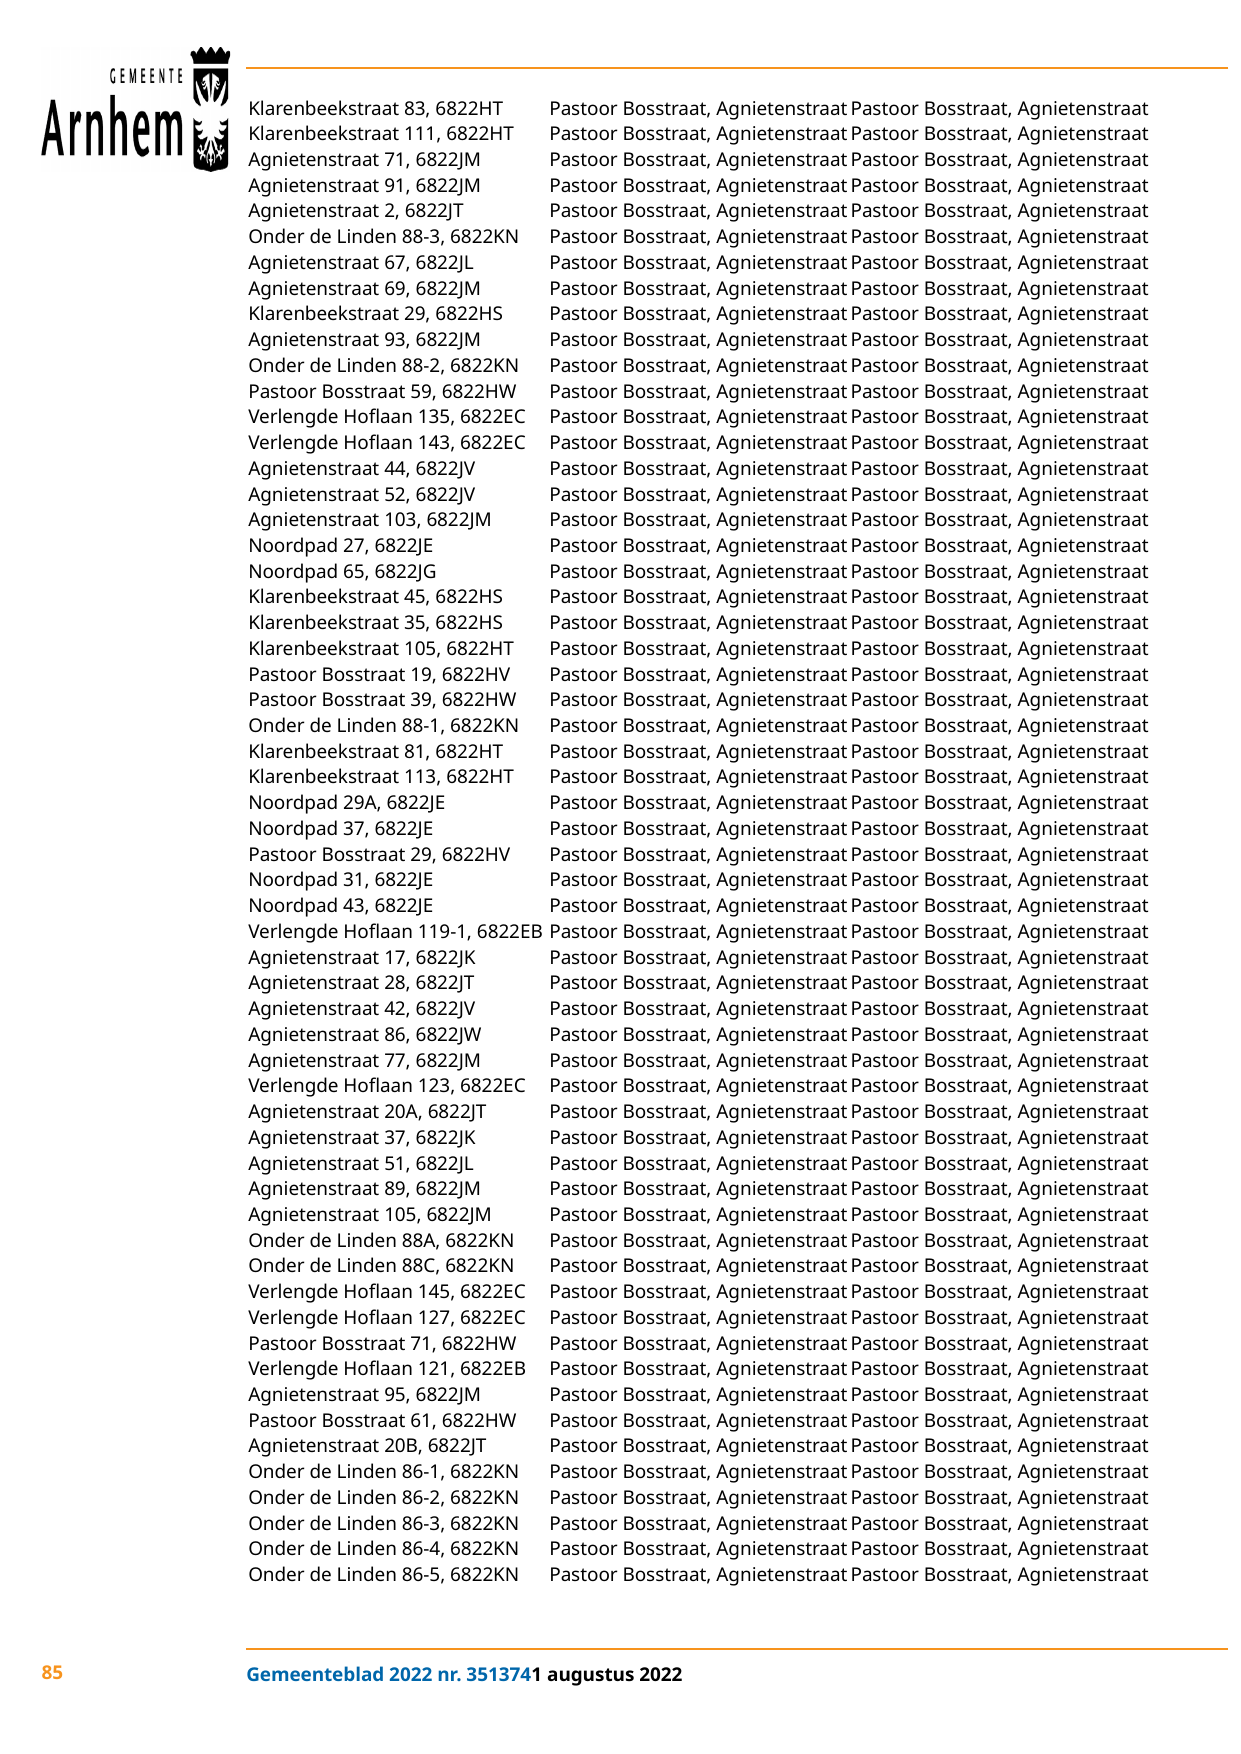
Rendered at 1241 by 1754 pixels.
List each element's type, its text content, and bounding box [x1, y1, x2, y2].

table_cell Pastoor Bosstraat, Agnietenstraat [549, 198, 850, 223]
table_cell Pastoor Bosstraat, Agnietenstraat [549, 172, 850, 198]
table_cell Pastoor Bosstraat, Agnietenstraat [549, 1175, 850, 1201]
table_cell Pastoor Bosstraat, Agnietenstraat [850, 146, 1152, 172]
table_cell Noordpad 43, 6822JE [248, 893, 549, 918]
table_cell Klarenbeekstraat 45, 6822HS [248, 584, 549, 609]
table_cell Pastoor Bosstraat, Agnietenstraat [850, 764, 1152, 789]
table_cell Noordpad 27, 6822JE [248, 532, 549, 558]
table_cell Pastoor Bosstraat, Agnietenstraat [549, 661, 850, 687]
table_cell Agnietenstraat 52, 6822JV [248, 481, 549, 506]
table_cell Pastoor Bosstraat, Agnietenstraat [549, 970, 850, 995]
table_cell Pastoor Bosstraat, Agnietenstraat [549, 1330, 850, 1356]
table_cell Klarenbeekstraat 105, 6822HT [248, 635, 549, 661]
table_cell Pastoor Bosstraat, Agnietenstraat [549, 1356, 850, 1381]
table_cell Pastoor Bosstraat 39, 6822HW [248, 687, 549, 712]
table_cell Pastoor Bosstraat, Agnietenstraat [850, 1227, 1152, 1253]
table_cell Pastoor Bosstraat, Agnietenstraat [549, 1278, 850, 1304]
table_cell Pastoor Bosstraat, Agnietenstraat [850, 532, 1152, 558]
table_cell Pastoor Bosstraat, Agnietenstraat [850, 1381, 1152, 1407]
picture [41, 47, 231, 172]
table_cell Pastoor Bosstraat, Agnietenstraat [549, 893, 850, 918]
table_cell Pastoor Bosstraat, Agnietenstraat [549, 224, 850, 249]
table_cell Pastoor Bosstraat, Agnietenstraat [549, 1227, 850, 1253]
table_cell Pastoor Bosstraat, Agnietenstraat [850, 455, 1152, 481]
table_cell Pastoor Bosstraat, Agnietenstraat [549, 326, 850, 352]
table_cell Pastoor Bosstraat 61, 6822HW [248, 1407, 549, 1433]
table_cell Pastoor Bosstraat, Agnietenstraat [549, 1047, 850, 1072]
table_cell Pastoor Bosstraat, Agnietenstraat [549, 1304, 850, 1330]
table_cell Pastoor Bosstraat, Agnietenstraat [549, 867, 850, 892]
table_cell Pastoor Bosstraat, Agnietenstraat [850, 1253, 1152, 1278]
table_cell Pastoor Bosstraat, Agnietenstraat [850, 738, 1152, 764]
table_cell Verlengde Hoflaan 135, 6822EC [248, 404, 549, 429]
table_cell Pastoor Bosstraat, Agnietenstraat [850, 1304, 1152, 1330]
table_cell Noordpad 29A, 6822JE [248, 790, 549, 815]
table_cell Pastoor Bosstraat, Agnietenstraat [549, 378, 850, 403]
table_cell Pastoor Bosstraat, Agnietenstraat [850, 1433, 1152, 1458]
table_cell Pastoor Bosstraat 71, 6822HW [248, 1330, 549, 1356]
table_cell Pastoor Bosstraat, Agnietenstraat [549, 712, 850, 738]
table_cell Klarenbeekstraat 111, 6822HT [248, 121, 549, 146]
table_cell Pastoor Bosstraat, Agnietenstraat [850, 712, 1152, 738]
table_cell Pastoor Bosstraat, Agnietenstraat [549, 1433, 850, 1458]
table_cell Agnietenstraat 71, 6822JM [248, 146, 549, 172]
table_cell Pastoor Bosstraat, Agnietenstraat [549, 1561, 850, 1587]
table_cell Pastoor Bosstraat, Agnietenstraat [850, 1073, 1152, 1098]
table_cell Pastoor Bosstraat, Agnietenstraat [549, 1073, 850, 1098]
table_cell Agnietenstraat 28, 6822JT [248, 970, 549, 995]
table_cell Klarenbeekstraat 35, 6822HS [248, 609, 549, 635]
table_cell Agnietenstraat 69, 6822JM [248, 275, 549, 301]
table_cell Noordpad 31, 6822JE [248, 867, 549, 892]
table_cell Pastoor Bosstraat, Agnietenstraat [850, 1201, 1152, 1227]
table_cell Pastoor Bosstraat, Agnietenstraat [850, 1510, 1152, 1536]
table_cell Pastoor Bosstraat, Agnietenstraat [850, 815, 1152, 841]
table_cell Pastoor Bosstraat, Agnietenstraat [850, 1124, 1152, 1150]
table_cell Pastoor Bosstraat, Agnietenstraat [549, 455, 850, 481]
table_cell Pastoor Bosstraat, Agnietenstraat [850, 224, 1152, 249]
table_cell Onder de Linden 88-1, 6822KN [248, 712, 549, 738]
table_cell Pastoor Bosstraat, Agnietenstraat [549, 558, 850, 584]
table_cell Pastoor Bosstraat, Agnietenstraat [850, 1459, 1152, 1484]
table_cell Pastoor Bosstraat, Agnietenstraat [549, 1124, 850, 1150]
table_cell Klarenbeekstraat 29, 6822HS [248, 301, 549, 326]
table_cell Pastoor Bosstraat, Agnietenstraat [549, 995, 850, 1021]
table_cell Pastoor Bosstraat 59, 6822HW [248, 378, 549, 403]
table_cell Pastoor Bosstraat, Agnietenstraat [850, 1407, 1152, 1433]
table_cell Pastoor Bosstraat, Agnietenstraat [850, 918, 1152, 944]
table_cell Pastoor Bosstraat, Agnietenstraat [850, 404, 1152, 429]
table_cell Pastoor Bosstraat, Agnietenstraat [549, 1150, 850, 1175]
table_cell Pastoor Bosstraat, Agnietenstraat [549, 841, 850, 867]
table_cell Onder de Linden 88A, 6822KN [248, 1227, 549, 1253]
table_cell Pastoor Bosstraat, Agnietenstraat [549, 1201, 850, 1227]
table_cell Pastoor Bosstraat, Agnietenstraat [850, 1021, 1152, 1047]
table_cell Pastoor Bosstraat, Agnietenstraat [850, 635, 1152, 661]
table_cell Pastoor Bosstraat, Agnietenstraat [850, 1561, 1152, 1587]
table_cell Pastoor Bosstraat 29, 6822HV [248, 841, 549, 867]
table_cell Pastoor Bosstraat, Agnietenstraat [549, 1484, 850, 1510]
table_cell Agnietenstraat 89, 6822JM [248, 1175, 549, 1201]
table_cell Pastoor Bosstraat, Agnietenstraat [549, 429, 850, 455]
table_cell Pastoor Bosstraat, Agnietenstraat [549, 609, 850, 635]
table_cell Pastoor Bosstraat, Agnietenstraat [549, 481, 850, 506]
table_cell Pastoor Bosstraat, Agnietenstraat [549, 532, 850, 558]
table_cell Agnietenstraat 91, 6822JM [248, 172, 549, 198]
table_cell Pastoor Bosstraat, Agnietenstraat [549, 738, 850, 764]
table_cell Pastoor Bosstraat, Agnietenstraat [850, 1150, 1152, 1175]
table_cell Pastoor Bosstraat, Agnietenstraat [549, 95, 850, 121]
table_cell Agnietenstraat 103, 6822JM [248, 506, 549, 532]
table_cell Pastoor Bosstraat, Agnietenstraat [549, 815, 850, 841]
table_cell Pastoor Bosstraat, Agnietenstraat [549, 944, 850, 969]
table_cell Klarenbeekstraat 83, 6822HT [248, 95, 549, 121]
table_cell Pastoor Bosstraat, Agnietenstraat [850, 121, 1152, 146]
table_cell Pastoor Bosstraat, Agnietenstraat [850, 249, 1152, 275]
table_cell Pastoor Bosstraat 19, 6822HV [248, 661, 549, 687]
table_cell Pastoor Bosstraat, Agnietenstraat [850, 481, 1152, 506]
table_cell Agnietenstraat 77, 6822JM [248, 1047, 549, 1072]
table_cell Pastoor Bosstraat, Agnietenstraat [850, 378, 1152, 403]
table_cell Pastoor Bosstraat, Agnietenstraat [549, 790, 850, 815]
table_cell Onder de Linden 86-2, 6822KN [248, 1484, 549, 1510]
table_cell Pastoor Bosstraat, Agnietenstraat [850, 970, 1152, 995]
table_cell Pastoor Bosstraat, Agnietenstraat [549, 687, 850, 712]
table_cell Pastoor Bosstraat, Agnietenstraat [549, 275, 850, 301]
table_cell Agnietenstraat 93, 6822JM [248, 326, 549, 352]
table_cell Pastoor Bosstraat, Agnietenstraat [850, 326, 1152, 352]
table_cell Agnietenstraat 20B, 6822JT [248, 1433, 549, 1458]
table_cell Pastoor Bosstraat, Agnietenstraat [549, 635, 850, 661]
table_cell Verlengde Hoflaan 121, 6822EB [248, 1356, 549, 1381]
table_cell Pastoor Bosstraat, Agnietenstraat [850, 429, 1152, 455]
table_cell Pastoor Bosstraat, Agnietenstraat [850, 893, 1152, 918]
table_cell Onder de Linden 88C, 6822KN [248, 1253, 549, 1278]
table_cell Agnietenstraat 86, 6822JW [248, 1021, 549, 1047]
table_cell Noordpad 37, 6822JE [248, 815, 549, 841]
table_cell Pastoor Bosstraat, Agnietenstraat [850, 995, 1152, 1021]
table_cell Pastoor Bosstraat, Agnietenstraat [549, 584, 850, 609]
table_cell Pastoor Bosstraat, Agnietenstraat [549, 404, 850, 429]
table_cell Onder de Linden 86-3, 6822KN [248, 1510, 549, 1536]
table_cell Pastoor Bosstraat, Agnietenstraat [850, 1356, 1152, 1381]
table_cell Pastoor Bosstraat, Agnietenstraat [850, 1175, 1152, 1201]
table_cell Pastoor Bosstraat, Agnietenstraat [850, 687, 1152, 712]
table_cell Pastoor Bosstraat, Agnietenstraat [850, 841, 1152, 867]
table_cell Pastoor Bosstraat, Agnietenstraat [850, 1047, 1152, 1072]
table_cell Agnietenstraat 37, 6822JK [248, 1124, 549, 1150]
table_cell Pastoor Bosstraat, Agnietenstraat [850, 198, 1152, 223]
table_cell Pastoor Bosstraat, Agnietenstraat [850, 944, 1152, 969]
table_cell Pastoor Bosstraat, Agnietenstraat [850, 95, 1152, 121]
table_cell Pastoor Bosstraat, Agnietenstraat [850, 1098, 1152, 1124]
table_cell Pastoor Bosstraat, Agnietenstraat [549, 764, 850, 789]
table_cell Pastoor Bosstraat, Agnietenstraat [549, 1381, 850, 1407]
table_cell Pastoor Bosstraat, Agnietenstraat [850, 790, 1152, 815]
table_cell Pastoor Bosstraat, Agnietenstraat [850, 1484, 1152, 1510]
table_cell Verlengde Hoflaan 119-1, 6822EB [248, 918, 549, 944]
table_cell Verlengde Hoflaan 127, 6822EC [248, 1304, 549, 1330]
table_cell Pastoor Bosstraat, Agnietenstraat [850, 506, 1152, 532]
table_cell Agnietenstraat 67, 6822JL [248, 249, 549, 275]
table_cell Pastoor Bosstraat, Agnietenstraat [850, 1536, 1152, 1561]
table_cell Pastoor Bosstraat, Agnietenstraat [549, 1536, 850, 1561]
table_cell Pastoor Bosstraat, Agnietenstraat [549, 1407, 850, 1433]
table_cell Klarenbeekstraat 113, 6822HT [248, 764, 549, 789]
table_cell Pastoor Bosstraat, Agnietenstraat [549, 918, 850, 944]
table_cell Pastoor Bosstraat, Agnietenstraat [850, 172, 1152, 198]
table_cell Verlengde Hoflaan 145, 6822EC [248, 1278, 549, 1304]
table_cell Pastoor Bosstraat, Agnietenstraat [549, 506, 850, 532]
table_cell Pastoor Bosstraat, Agnietenstraat [850, 661, 1152, 687]
table_cell Pastoor Bosstraat, Agnietenstraat [850, 1330, 1152, 1356]
table_cell Pastoor Bosstraat, Agnietenstraat [850, 275, 1152, 301]
table_cell Noordpad 65, 6822JG [248, 558, 549, 584]
table_cell Pastoor Bosstraat, Agnietenstraat [549, 1459, 850, 1484]
table_cell Pastoor Bosstraat, Agnietenstraat [850, 558, 1152, 584]
table_cell Pastoor Bosstraat, Agnietenstraat [850, 352, 1152, 378]
table_cell Pastoor Bosstraat, Agnietenstraat [850, 609, 1152, 635]
table_cell Agnietenstraat 105, 6822JM [248, 1201, 549, 1227]
table_cell Pastoor Bosstraat, Agnietenstraat [850, 1278, 1152, 1304]
table_cell Pastoor Bosstraat, Agnietenstraat [549, 352, 850, 378]
table_cell Agnietenstraat 42, 6822JV [248, 995, 549, 1021]
table_cell Onder de Linden 86-4, 6822KN [248, 1536, 549, 1561]
table_cell Agnietenstraat 44, 6822JV [248, 455, 549, 481]
table_cell Pastoor Bosstraat, Agnietenstraat [549, 1510, 850, 1536]
table_cell Onder de Linden 88-3, 6822KN [248, 224, 549, 249]
table_cell Agnietenstraat 20A, 6822JT [248, 1098, 549, 1124]
table_cell Agnietenstraat 95, 6822JM [248, 1381, 549, 1407]
table_cell Pastoor Bosstraat, Agnietenstraat [850, 867, 1152, 892]
table_cell Pastoor Bosstraat, Agnietenstraat [850, 301, 1152, 326]
table_cell Pastoor Bosstraat, Agnietenstraat [549, 121, 850, 146]
table_cell Pastoor Bosstraat, Agnietenstraat [549, 301, 850, 326]
table_cell Agnietenstraat 2, 6822JT [248, 198, 549, 223]
table_cell Pastoor Bosstraat, Agnietenstraat [850, 584, 1152, 609]
table_cell Pastoor Bosstraat, Agnietenstraat [549, 1253, 850, 1278]
table_cell Pastoor Bosstraat, Agnietenstraat [549, 1098, 850, 1124]
table_cell Pastoor Bosstraat, Agnietenstraat [549, 146, 850, 172]
table_cell Verlengde Hoflaan 143, 6822EC [248, 429, 549, 455]
table_cell Onder de Linden 88-2, 6822KN [248, 352, 549, 378]
table_cell Klarenbeekstraat 81, 6822HT [248, 738, 549, 764]
table_cell Pastoor Bosstraat, Agnietenstraat [549, 1021, 850, 1047]
table_cell Agnietenstraat 51, 6822JL [248, 1150, 549, 1175]
table_cell Verlengde Hoflaan 123, 6822EC [248, 1073, 549, 1098]
table_cell Onder de Linden 86-5, 6822KN [248, 1561, 549, 1587]
table_cell Pastoor Bosstraat, Agnietenstraat [549, 249, 850, 275]
table_cell Agnietenstraat 17, 6822JK [248, 944, 549, 969]
table_cell Onder de Linden 86-1, 6822KN [248, 1459, 549, 1484]
